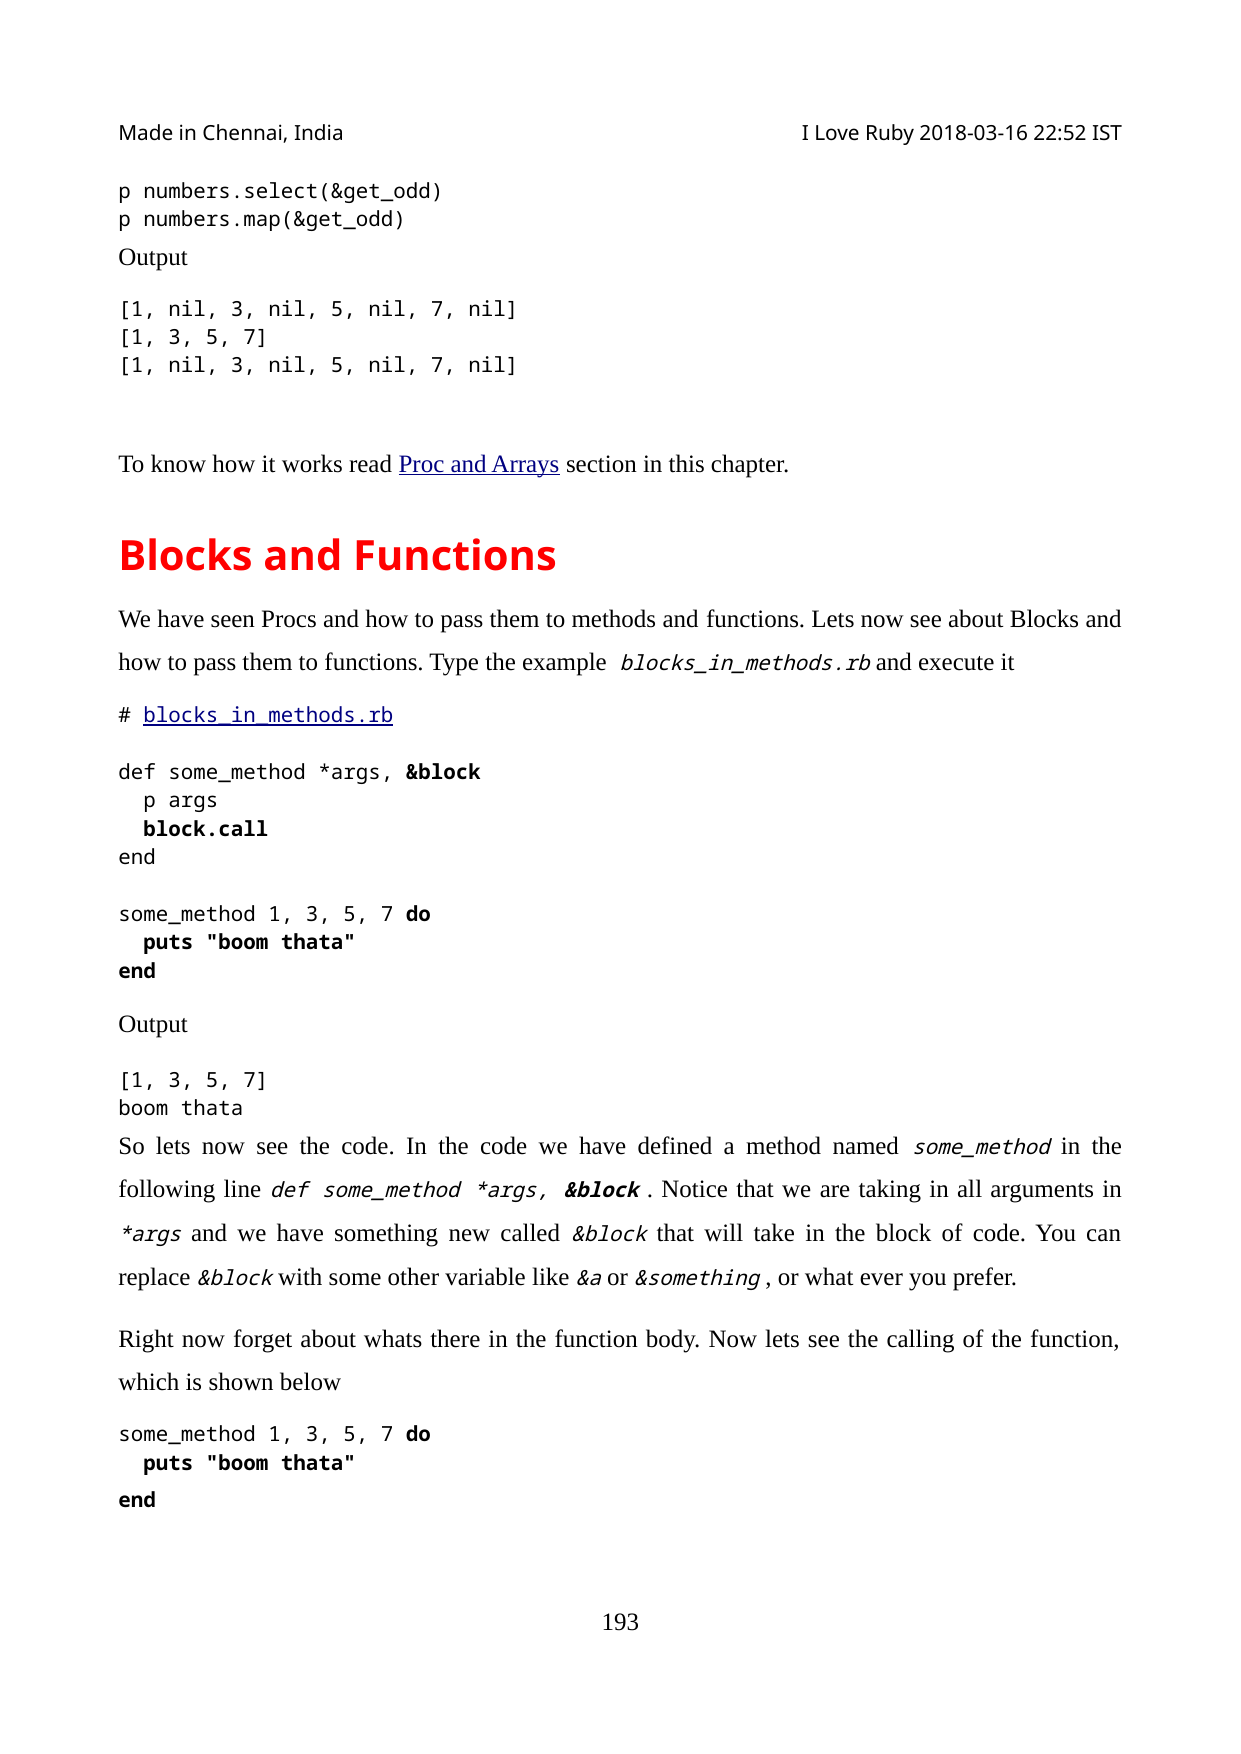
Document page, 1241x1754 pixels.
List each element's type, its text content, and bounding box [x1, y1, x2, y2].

text [1, nil, 3, nil, 5, nil, 7, nil] [118, 294, 1122, 322]
text p numbers.map(&get_odd) [118, 204, 1122, 233]
text To know how it works read Proc and Arrays section in this chapter. [118, 449, 1122, 477]
text So lets now see the code. In the code we have defined a method named some_method in the following line def some_method *args, &block . Notice that we are taking in all arguments in *args and we have something new called &block that will take in the block of code. You can replace &block with some other variable like &a or &something , or what ever you prefer. [118, 1131, 1122, 1292]
text end [118, 956, 1122, 984]
text boom thata [118, 1093, 1122, 1122]
text def some_method *args, &block [118, 757, 1122, 785]
text puts "boom thata" [118, 1448, 1122, 1476]
text some_method 1, 3, 5, 7 do [118, 899, 1122, 927]
text puts "boom thata" [118, 927, 1122, 956]
text [1, nil, 3, nil, 5, nil, 7, nil] [118, 351, 1122, 379]
text [1, 3, 5, 7] [118, 322, 1122, 351]
subtitle Blocks and Functions [118, 526, 1122, 582]
text Right now forget about whats there in the function body. Now lets see the calling of the function, which is shown below [118, 1324, 1122, 1396]
text # blocks_in_methods.rb [118, 700, 1122, 728]
text We have seen Procs and how to pass them to methods and functions. Lets now see about Blocks and how to pass them to functions. Type the example blocks_in_methods.rb and execute it [118, 604, 1122, 676]
text Output [118, 1009, 1122, 1038]
text end [118, 842, 1122, 871]
text p args [118, 785, 1122, 814]
text end [118, 1485, 1122, 1513]
text some_method 1, 3, 5, 7 do [118, 1419, 1122, 1448]
text [1, 3, 5, 7] [118, 1065, 1122, 1093]
text Output [118, 242, 1122, 271]
text p numbers.select(&get_odd) [118, 176, 1122, 204]
text block.call [118, 814, 1122, 842]
